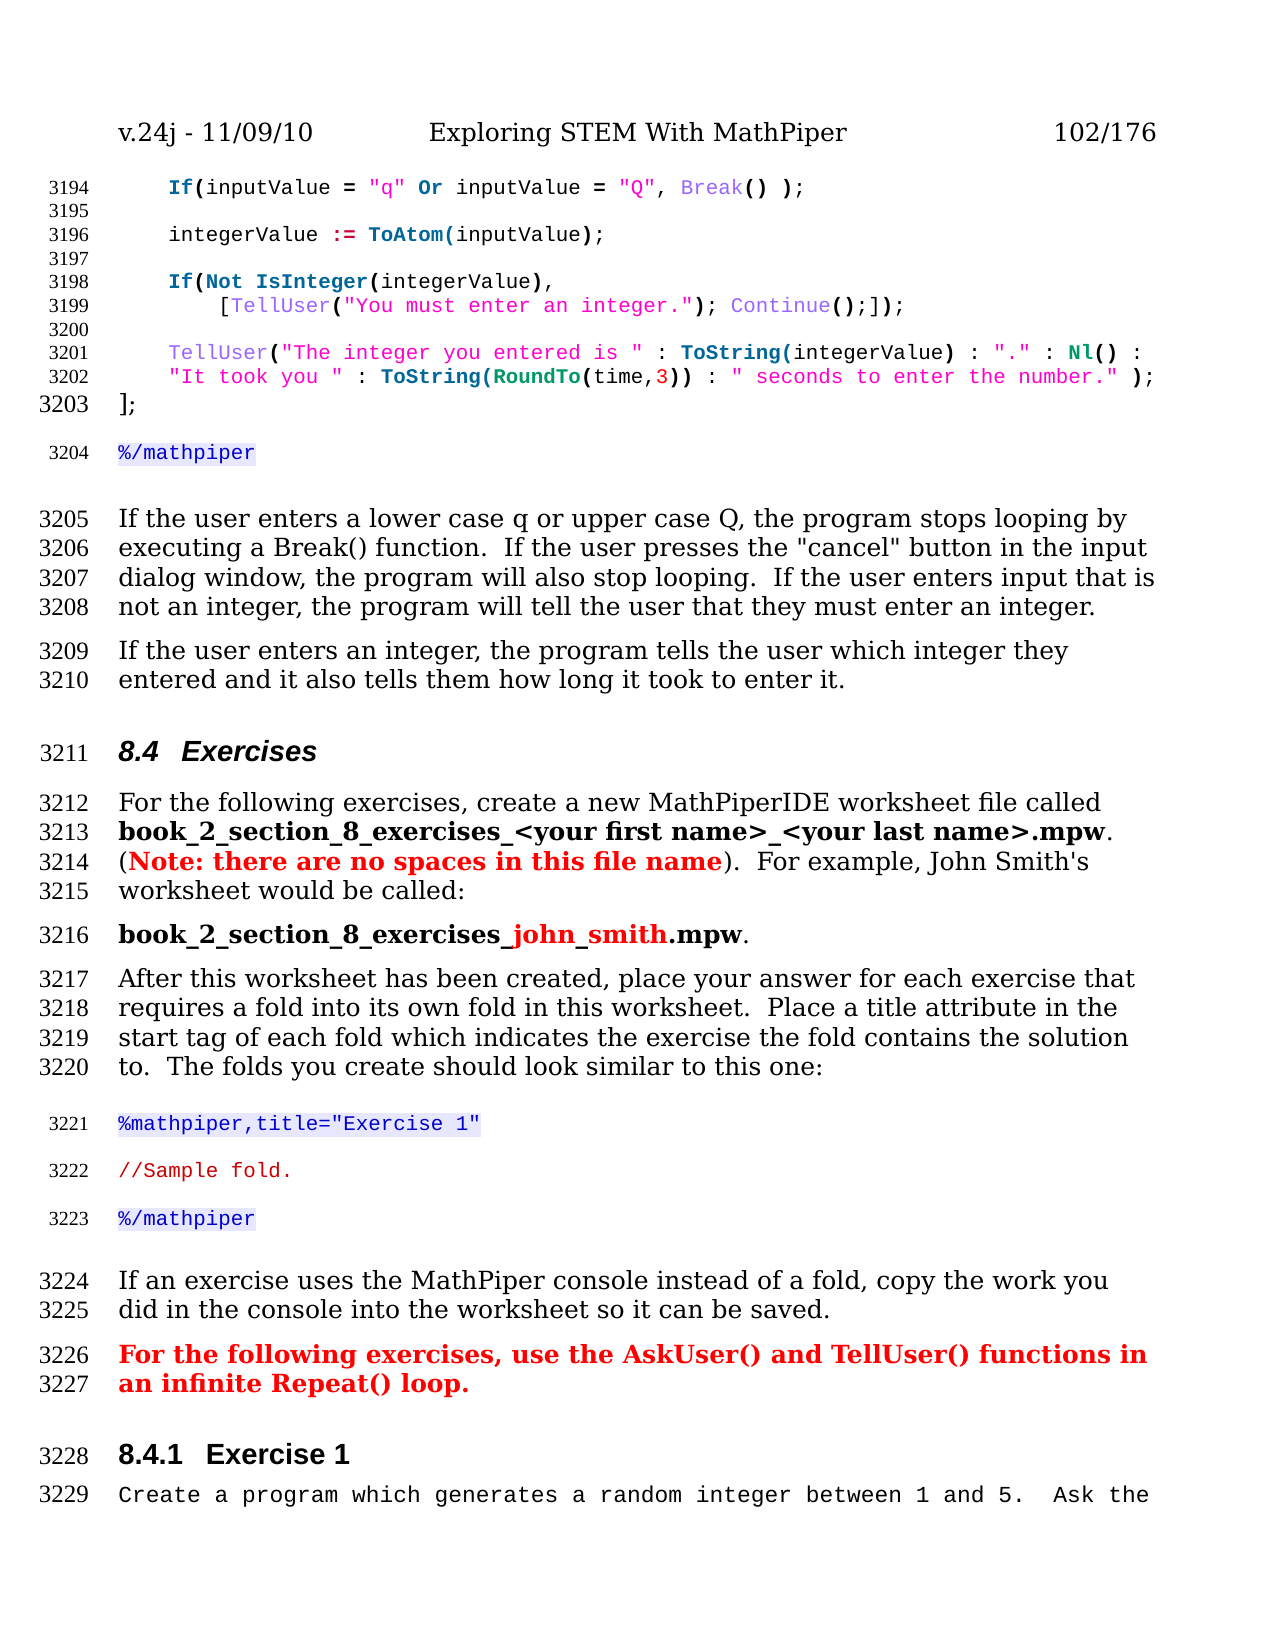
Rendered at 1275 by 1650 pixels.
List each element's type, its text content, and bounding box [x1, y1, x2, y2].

text If the user enters a lower case q or upper case Q, the program stops looping by executing a Break() function. If the user presses the "cancel" button in the input dialog window, the program will also stop looping. If the user enters input that is not an integer, the program will tell the user that they must enter an integer. [118, 504, 1157, 621]
text ]; [118, 389, 1157, 419]
text For the following exercises, use the AskUser() and TellUser() functions in an infinite Repeat() loop. [118, 1339, 1157, 1398]
text If(Not IsInteger(integerValue), [118, 271, 1157, 295]
text TellUser("The integer you entered is " : ToString(integerValue) : "." : Nl() : [118, 342, 1157, 366]
subtitle Exercises [118, 733, 1157, 767]
text //Sample fold. [118, 1160, 1157, 1184]
text %mathpiper,title="Exercise 1" [118, 1113, 1157, 1137]
subtitle Exercise 1 [118, 1437, 1157, 1471]
text "It took you " : ToString(RoundTo(time,3)) : " seconds to enter the number." ); [118, 366, 1157, 389]
text [TellUser("You must enter an integer."); Continue();]); [118, 295, 1157, 319]
text %/mathpiper [118, 1208, 1157, 1231]
text If an exercise uses the MathPiper console instead of a fold, copy the work you did in the console into the worksheet so it can be saved. [118, 1266, 1157, 1324]
text For the following exercises, create a new MathPiperIDE worksheet file called book_2_section_8_exercises_<your first name>_<your last name>.mpw. (Note: there are no spaces in this file name). For example, John Smith's worksheet would be called: [118, 788, 1157, 905]
text integerValue := ToAtom(inputValue); [118, 224, 1157, 248]
text If(inputValue = "q" Or inputValue = "Q", Break() ); [118, 177, 1157, 200]
text If the user enters an integer, the program tells the user which integer they entered and it also tells them how long it took to enter it. [118, 636, 1157, 694]
text %/mathpiper [118, 442, 1157, 466]
text book_2_section_8_exercises_john_smith.mpw. [118, 920, 1157, 949]
text Create a program which generates a random integer between 1 and 5. Ask the [118, 1483, 1157, 1509]
text After this worksheet has been created, place your answer for each exercise that requires a fold into its own fold in this worksheet. Place a title attribute in the start tag of each fold which indicates the exercise the fold contains the solution to. The folds you create should look similar to this one: [118, 964, 1157, 1081]
